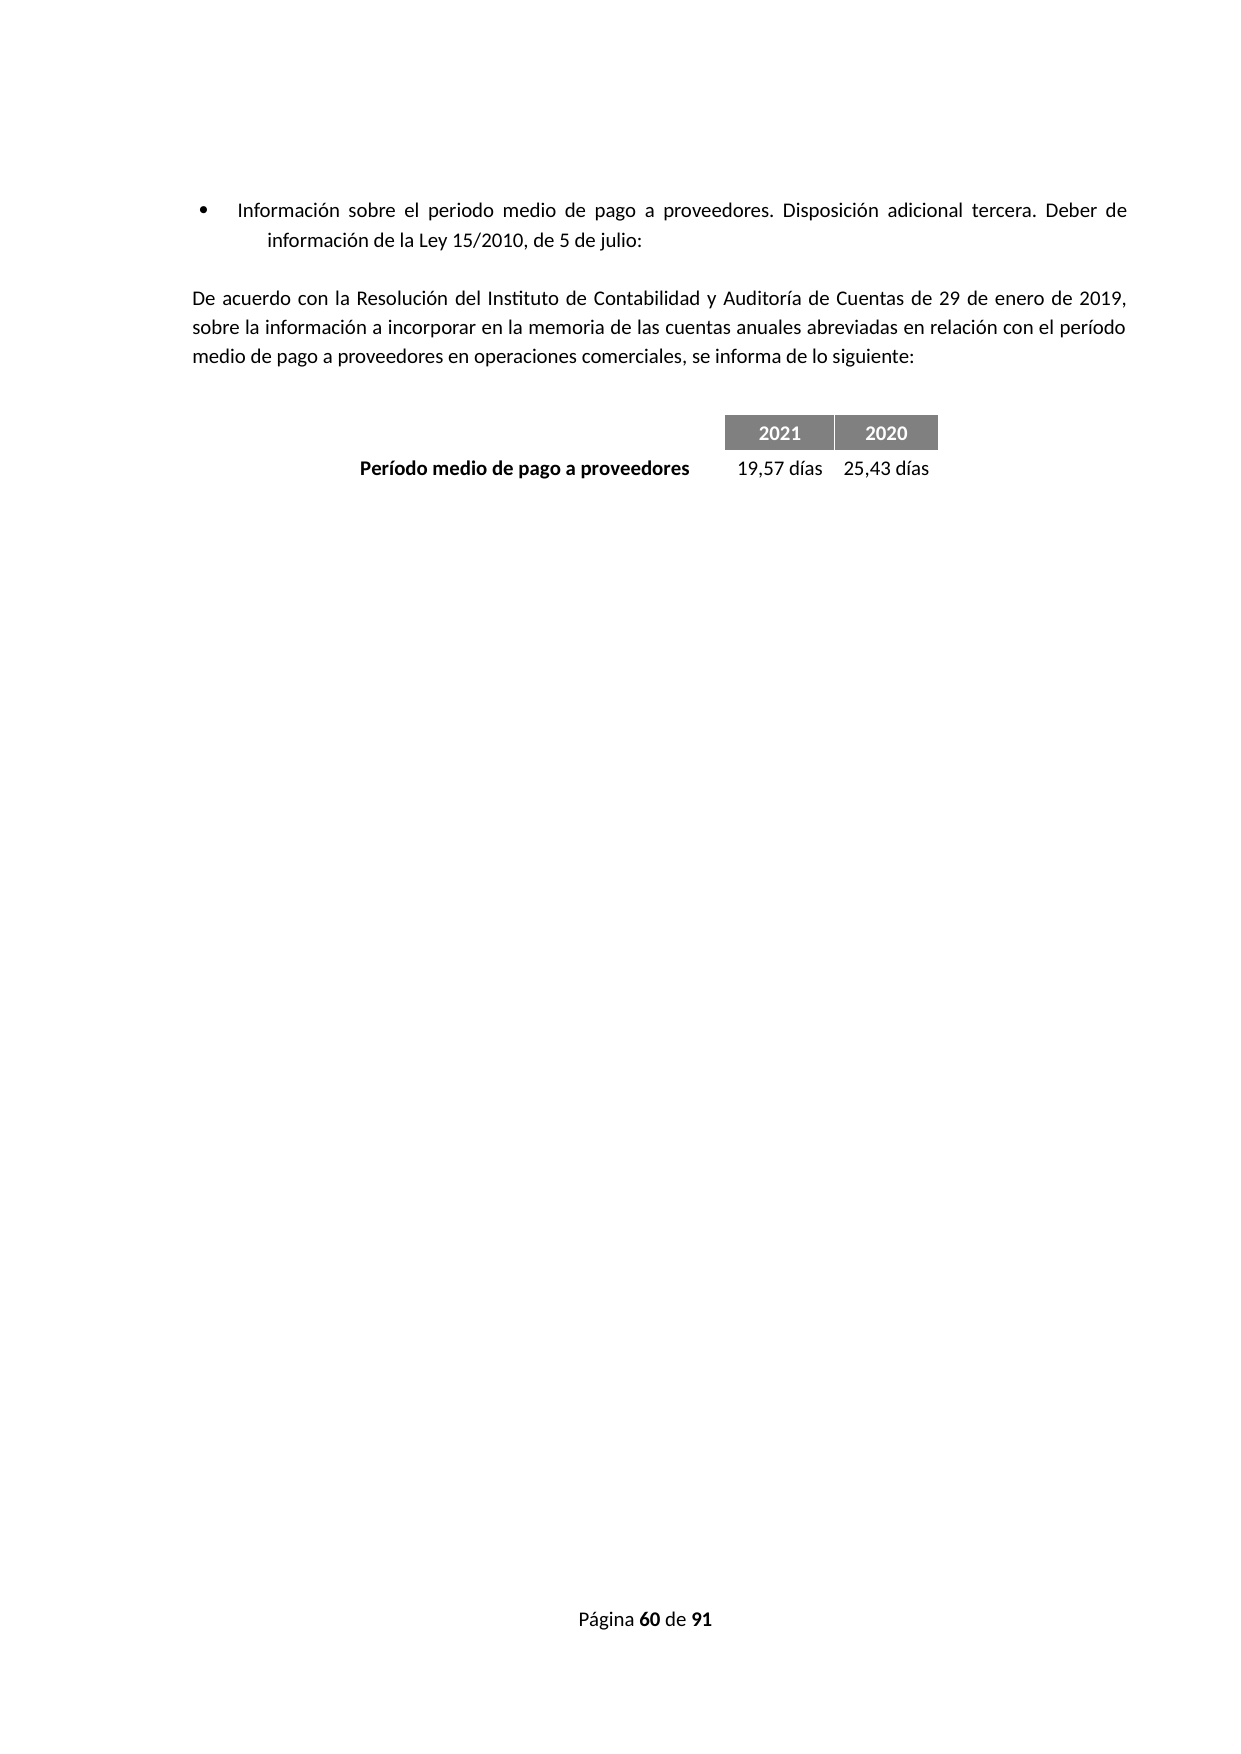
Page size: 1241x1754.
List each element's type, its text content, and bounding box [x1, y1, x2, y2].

table_header 2021 [725, 415, 834, 450]
text De acuerdo con la Resolución del Instituto de Contabilidad y Auditoría de Cuentas de 29 de enero de 2019, sobre la información a incorporar en la memoria de las cuentas anuales abreviadas en relación con el período medio de pago a proveedores en operaciones comerciales, se informa de lo siguiente: [192, 285, 1128, 369]
table_header 2020 [835, 415, 938, 450]
table_cell 25,43 días [835, 450, 938, 486]
table_header [353, 415, 724, 450]
table_cell Período medio de pago a proveedores [353, 450, 725, 486]
table_cell 19,57 días [725, 450, 835, 486]
list Información sobre el periodo medio de pago a proveedores. Disposición adicional tercera. Deber de información de la Ley 15/2010, de 5 de julio: [200, 198, 1128, 252]
